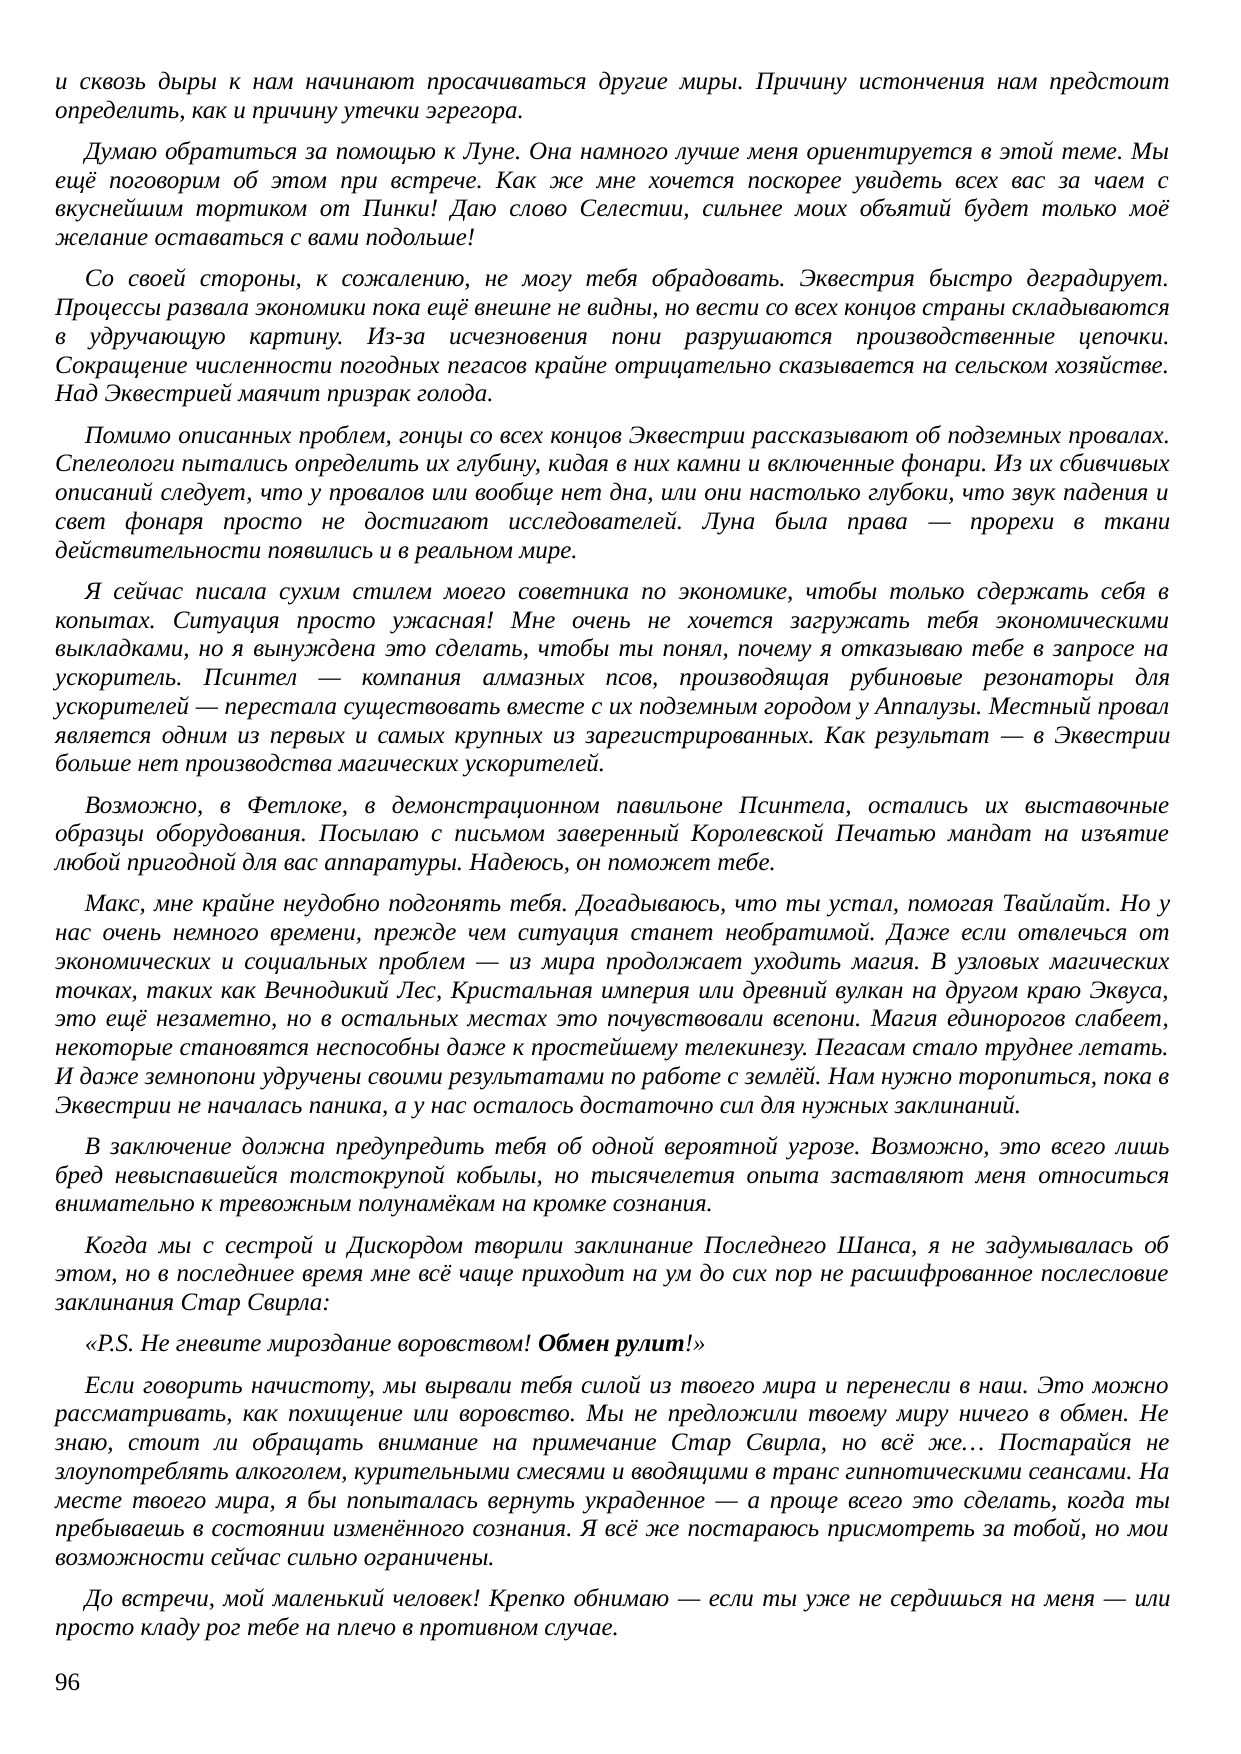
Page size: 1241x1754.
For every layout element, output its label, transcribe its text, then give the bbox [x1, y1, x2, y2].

text Думаю обратиться за помощью к Луне. Она намного лучше меня ориентируется в этой теме. Мы ещё поговорим об этом при встрече. Как же мне хочется поскорее увидеть всех вас за чаем с вкуснейшим тортиком от Пинки! Даю слово Селестии, сильнее моих объятий будет только моё желание оставаться с вами подольше! [55, 136, 1173, 251]
text Со своей стороны, к сожалению, не могу тебя обрадовать. Эквестрия быстро деградирует. Процессы развала экономики пока ещё внешне не видны, но вести со всех концов страны складываются в удручающую картину. Из-за исчезновения пони разрушаются производственные цепочки. Сокращение численности погодных пегасов крайне отрицательно сказывается на сельском хозяйстве. Над Эквестрией маячит призрак голода. [55, 263, 1173, 407]
text Когда мы с сестрой и Дискордом творили заклинание Последнего Шанса, я не задумывалась об этом, но в последниее время мне всё чаще приходит на ум до сих пор не расшифрованное послесловие заклинания Стар Свирла: [55, 1230, 1173, 1316]
text и сквозь дыры к нам начинают просачиваться другие миры. Причину истончения нам предстоит определить, как и причину утечки эгрегора. [55, 66, 1173, 123]
text Если говорить начистоту, мы вырвали тебя силой из твоего мира и перенесли в наш. Это можно рассматривать, как похищение или воровство. Мы не предложили твоему миру ничего в обмен. Не знаю, стоит ли обращать внимание на примечание Стар Свирла, но всё же… Постарайся не злоупотреблять алкоголем, курительными смесями и вводящими в транс гипнотическими сеансами. На месте твоего мира, я бы попыталась вернуть украденное — а проще всего это сделать, когда ты пребываешь в состоянии изменённого сознания. Я всё же постараюсь присмотреть за тобой, но мои возможности сейчас сильно ограничены. [55, 1370, 1173, 1571]
text Я сейчас писала сухим стилем моего советника по экономике, чтобы только сдержать себя в копытах. Ситуация просто ужасная! Мне очень не хочется загружать тебя экономическими выкладками, но я вынуждена это сделать, чтобы ты понял, почему я отказываю тебе в запросе на ускоритель. Псинтел — компания алмазных псов, производящая рубиновые резонаторы для ускорителей — перестала существовать вместе с их подземным городом у Аппалузы. Местный провал является одним из первых и самых крупных из зарегистрированных. Как результат — в Эквестрии больше нет производства магических ускорителей. [55, 576, 1173, 777]
text До встречи, мой маленький человек! Крепко обнимаю — если ты уже не сердишься на меня — или просто кладу рог тебе на плечо в противном случае. [55, 1583, 1173, 1641]
text «P.S. Не гневите мироздание воровством! Обмен рулит!» [55, 1328, 1173, 1357]
text В заключение должна предупредить тебя об одной вероятной угрозе. Возможно, это всего лишь бред невыспавшейся толстокрупой кобылы, но тысячелетия опыта заставляют меня относиться внимательно к тревожным полунамёкам на кромке сознания. [55, 1131, 1173, 1217]
text Макс, мне крайне неудобно подгонять тебя. Догадываюсь, что ты устал, помогая Твайлайт. Но у нас очень немного времени, прежде чем ситуация станет необратимой. Даже если отвлечься от экономических и социальных проблем — из мира продолжает уходить магия. В узловых магических точках, таких как Вечнодикий Лес, Кристальная империя или древний вулкан на другом краю Эквуса, это ещё незаметно, но в остальных местах это почувствовали всепони. Магия единорогов слабеет, некоторые становятся неспособны даже к простейшему телекинезу. Пегасам стало труднее летать. И даже земнопони удручены своими результатами по работе с землёй. Нам нужно торопиться, пока в Эквестрии не началась паника, а у нас осталось достаточно сил для нужных заклинаний. [55, 888, 1173, 1118]
text Помимо описанных проблем, гонцы со всех концов Эквестрии рассказывают об подземных провалах. Спелеологи пытались определить их глубину, кидая в них камни и включенные фонари. Из их сбивчивых описаний следует, что у провалов или вообще нет дна, или они настолько глубоки, что звук падения и свет фонаря просто не достигают исследователей. Луна была права — прорехи в ткани действительности появились и в реальном мире. [55, 420, 1173, 563]
text Возможно, в Фетлоке, в демонстрационном павильоне Псинтела, остались их выставочные образцы оборудования. Посылаю с письмом заверенный Королевской Печатью мандат на изъятие любой пригодной для вас аппаратуры. Надеюсь, он поможет тебе. [55, 790, 1173, 876]
